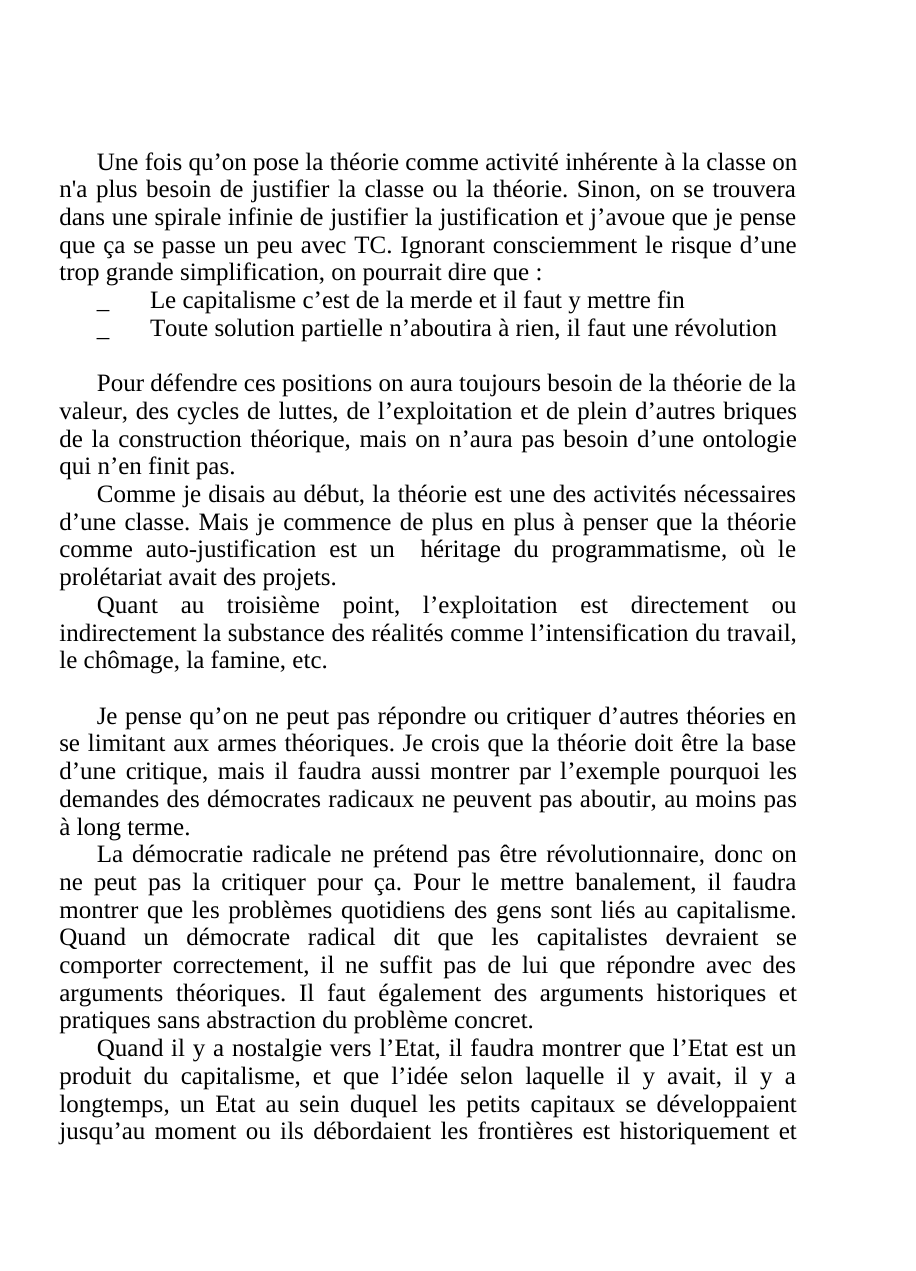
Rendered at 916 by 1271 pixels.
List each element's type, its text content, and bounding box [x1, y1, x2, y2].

text Je pense qu’on ne peut pas répondre ou critiquer d’autres théories en se limitant aux armes théoriques. Je crois que la théorie doit être la base d’une critique, mais il faudra aussi montrer par l’exemple pourquoi les demandes des démocrates radicaux ne peuvent pas aboutir, au moins pas à long terme. [59, 702, 797, 840]
text La démocratie radicale ne prétend pas être révolutionnaire, donc on ne peut pas la critiquer pour ça. Pour le mettre banalement, il faudra montrer que les problèmes quotidiens des gens sont liés au capitalisme. Quand un démocrate radical dit que les capitalistes devraient se comporter correctement, il ne suffit pas de lui que répondre avec des arguments théoriques. Il faut également des arguments historiques et pratiques sans abstraction du problème concret. [59, 840, 797, 1034]
list _ Le capitalisme c’est de la merde et il faut y mettre fin [97, 286, 797, 314]
text Comme je disais au début, la théorie est une des activités nécessaires d’une classe. Mais je commence de plus en plus à penser que la théorie comme auto-justification est un héritage du programmatisme, où le prolétariat avait des projets. [59, 480, 797, 591]
text Pour défendre ces positions on aura toujours besoin de la théorie de la valeur, des cycles de luttes, de l’exploitation et de plein d’autres briques de la construction théorique, mais on n’aura pas besoin d’une ontologie qui n’en finit pas. [59, 369, 797, 480]
text Quand il y a nostalgie vers l’Etat, il faudra montrer que l’Etat est un produit du capitalisme, et que l’idée selon laquelle il y avait, il y a longtemps, un Etat au sein duquel les petits capitaux se développaient jusqu’au moment ou ils débordaient les frontières est historiquement et [59, 1034, 797, 1145]
list _ Toute solution partielle n’aboutira à rien, il faut une révolution [97, 314, 797, 342]
text Une fois qu’on pose la théorie comme activité inhérente à la classe on n'a plus besoin de justifier la classe ou la théorie. Sinon, on se trouvera dans une spirale infinie de justifier la justification et j’avoue que je pense que ça se passe un peu avec TC. Ignorant consciemment le risque d’une trop grande simplification, on pourrait dire que : [59, 148, 797, 286]
text Quant au troisième point, l’exploitation est directement ou indirectement la substance des réalités comme l’intensification du travail, le chômage, la famine, etc. [59, 591, 797, 674]
